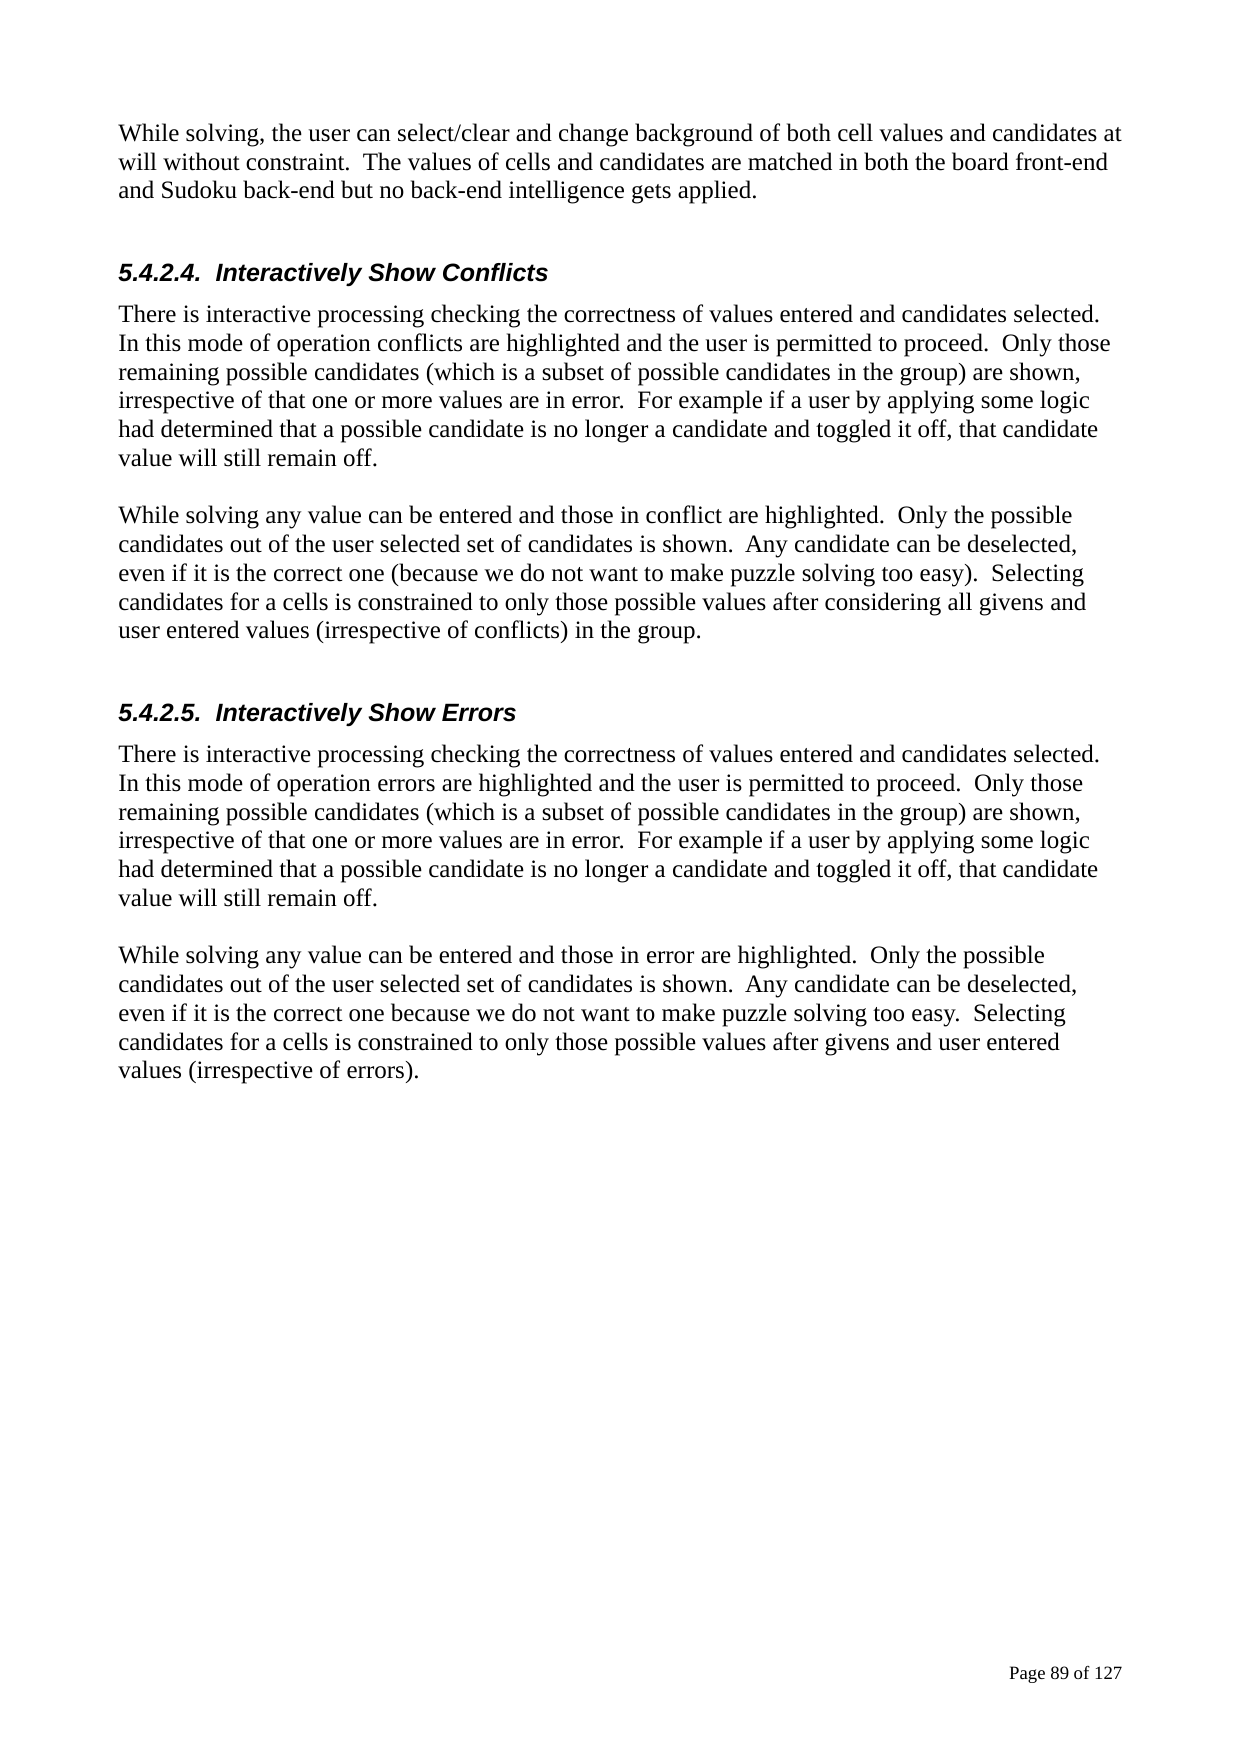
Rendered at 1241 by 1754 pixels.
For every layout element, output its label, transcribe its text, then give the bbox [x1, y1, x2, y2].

text While solving any value can be entered and those in conflict are highlighted. Only the possible candidates out of the user selected set of candidates is shown. Any candidate can be deselected, even if it is the correct one (because we do not want to make puzzle solving too easy). Selecting candidates for a cells is constrained to only those possible values after considering all givens and user entered values (irrespective of conflicts) in the group. [118, 501, 1122, 644]
subtitle Interactively Show Errors [118, 698, 1122, 727]
text There is interactive processing checking the correctness of values entered and candidates selected. In this mode of operation errors are highlighted and the user is permitted to proceed. Only those remaining possible candidates (which is a subset of possible candidates in the group) are shown, irrespective of that one or more values are in error. For example if a user by applying some logic had determined that a possible candidate is no longer a candidate and toggled it off, that candidate value will still remain off. [118, 739, 1122, 912]
text There is interactive processing checking the correctness of values entered and candidates selected. In this mode of operation conflicts are highlighted and the user is permitted to proceed. Only those remaining possible candidates (which is a subset of possible candidates in the group) are shown, irrespective of that one or more values are in error. For example if a user by applying some logic had determined that a possible candidate is no longer a candidate and toggled it off, that candidate value will still remain off. [118, 299, 1122, 472]
text While solving any value can be entered and those in error are highlighted. Only the possible candidates out of the user selected set of candidates is shown. Any candidate can be deselected, even if it is the correct one because we do not want to make puzzle solving too easy. Selecting candidates for a cells is constrained to only those possible values after givens and user entered values (irrespective of errors). [118, 941, 1122, 1084]
text While solving, the user can select/clear and change background of both cell values and candidates at will without constraint. The values of cells and candidates are matched in both the board front-end and Sudoku back-end but no back-end intelligence gets applied. [118, 118, 1122, 204]
subtitle Interactively Show Conflicts [118, 258, 1122, 287]
